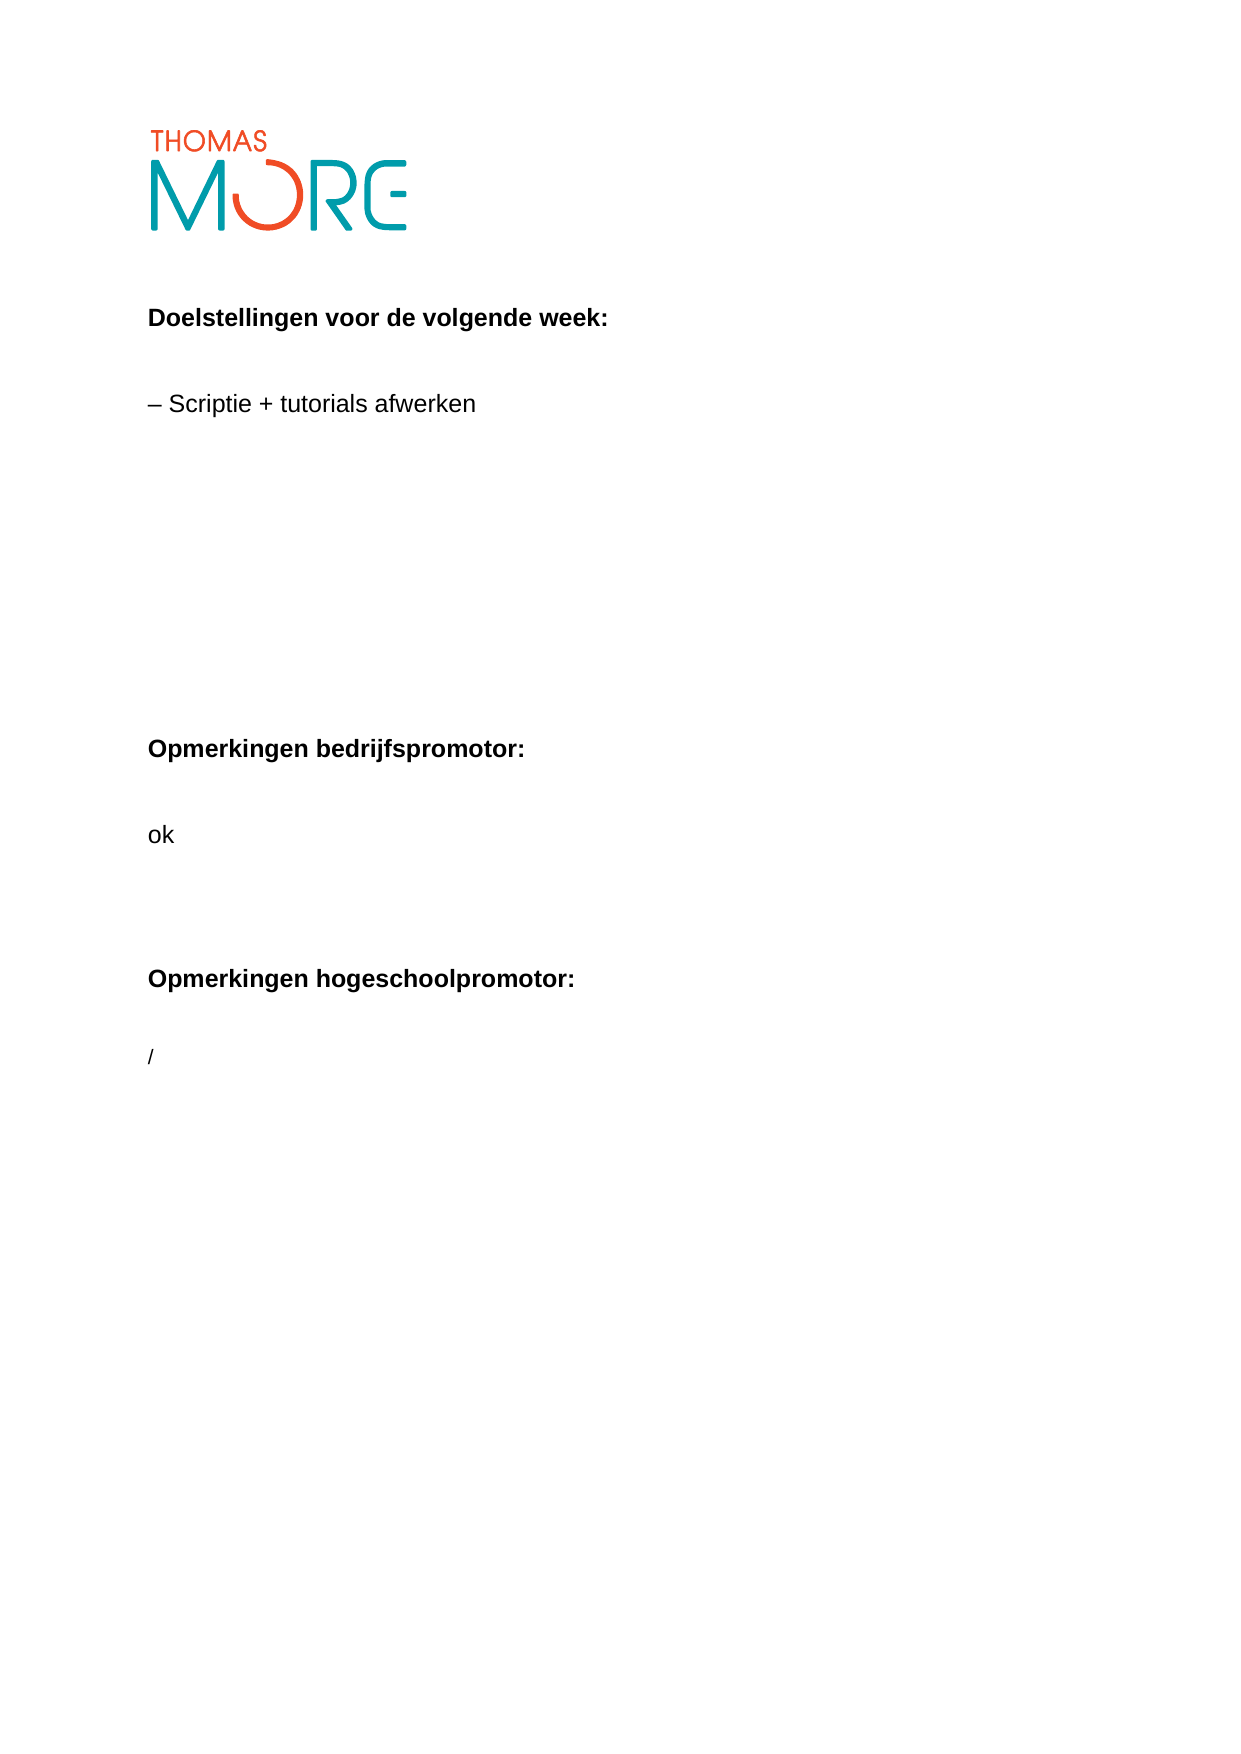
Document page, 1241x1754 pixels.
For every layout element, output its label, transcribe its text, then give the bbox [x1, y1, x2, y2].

text – Scriptie + tutorials afwerken [148, 389, 1092, 418]
text Doelstellingen voor de volgende week: [148, 303, 1092, 331]
text Opmerkingen bedrijfspromotor: [148, 734, 1092, 763]
text ok [148, 820, 1092, 849]
text / [148, 1045, 1092, 1069]
text Opmerkingen hogeschoolpromotor: [148, 964, 1092, 993]
